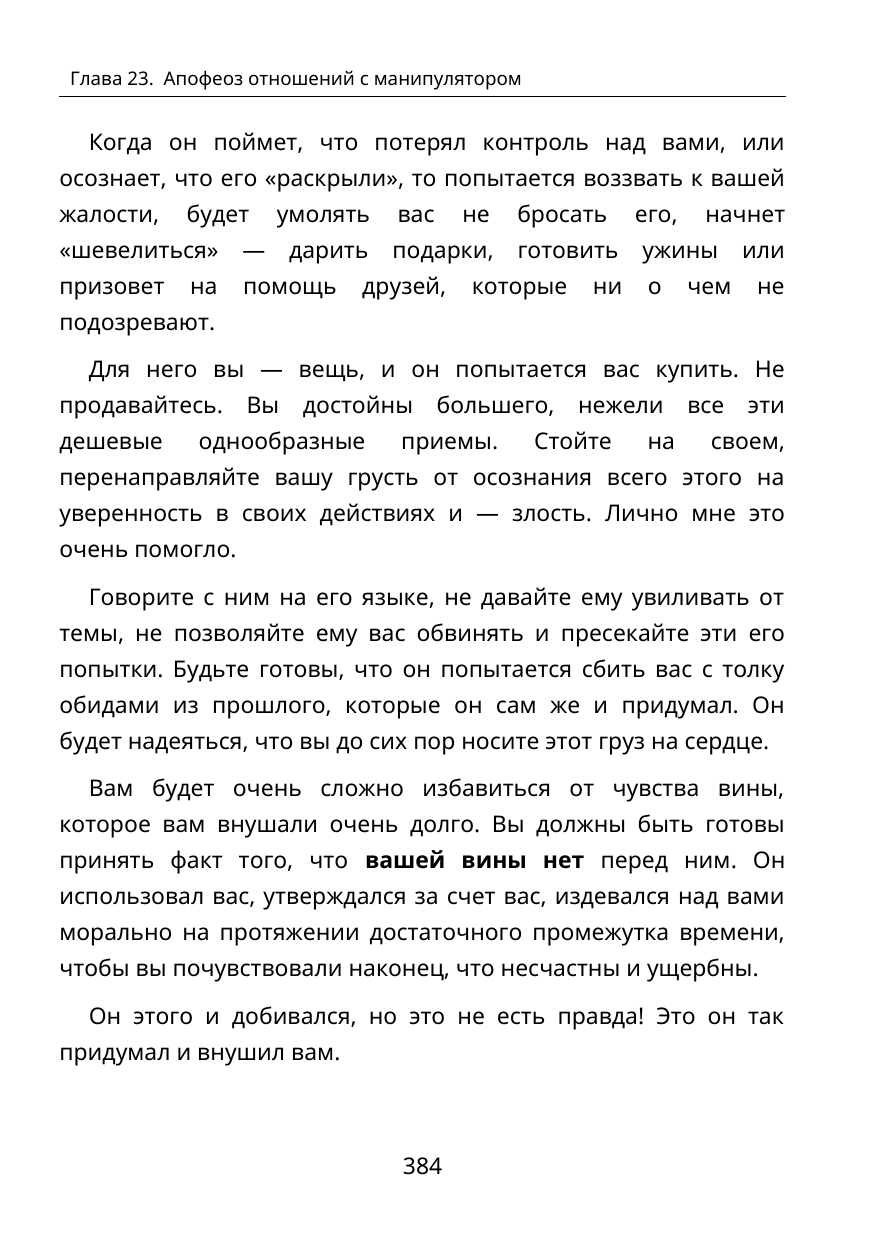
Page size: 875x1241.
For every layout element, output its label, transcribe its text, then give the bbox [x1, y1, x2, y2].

text Говорите с ним на его языке, не давайте ему увиливать от темы, не позволяйте ему вас обвинять и пресекайте эти его попытки. Будьте готовы, что он попытается сбить вас с толку обидами из прошлого, которые он сам же и придумал. Он будет надеяться, что вы до сих пор носите этот груз на сердце. [59, 581, 786, 756]
text Когда он поймет, что потерял контроль над вами, или осознает, что его «раскрыли», то попытается воззвать к вашей жалости, будет умолять вас не бросать его, начнет «шевелиться» — дарить подарки, готовить ужины или призовет на помощь друзей, которые ни о чем не подозревают. [59, 126, 786, 337]
text Для него вы — вещь, и он попытается вас купить. Не продавайтесь. Вы достойны большего, нежели все эти дешевые однообразные приемы. Стойте на своем, перенаправляйте вашу грусть от осознания всего этого на уверенность в своих действиях и — злость. Лично мне это очень помогло. [59, 353, 786, 564]
text Вам будет очень сложно избавиться от чувства вины, которое вам внушали очень долго. Вы должны быть готовы принять факт того, что вашей вины нет перед ним. Он использовал вас, утверждался за счет вас, издевался над вами морально на протяжении достаточного промежутка времени, чтобы вы почувствовали наконец, что несчастны и ущербны. [59, 772, 786, 983]
text Он этого и добивался, но это не есть правда! Это он так придумал и внушил вам. [59, 1000, 786, 1067]
